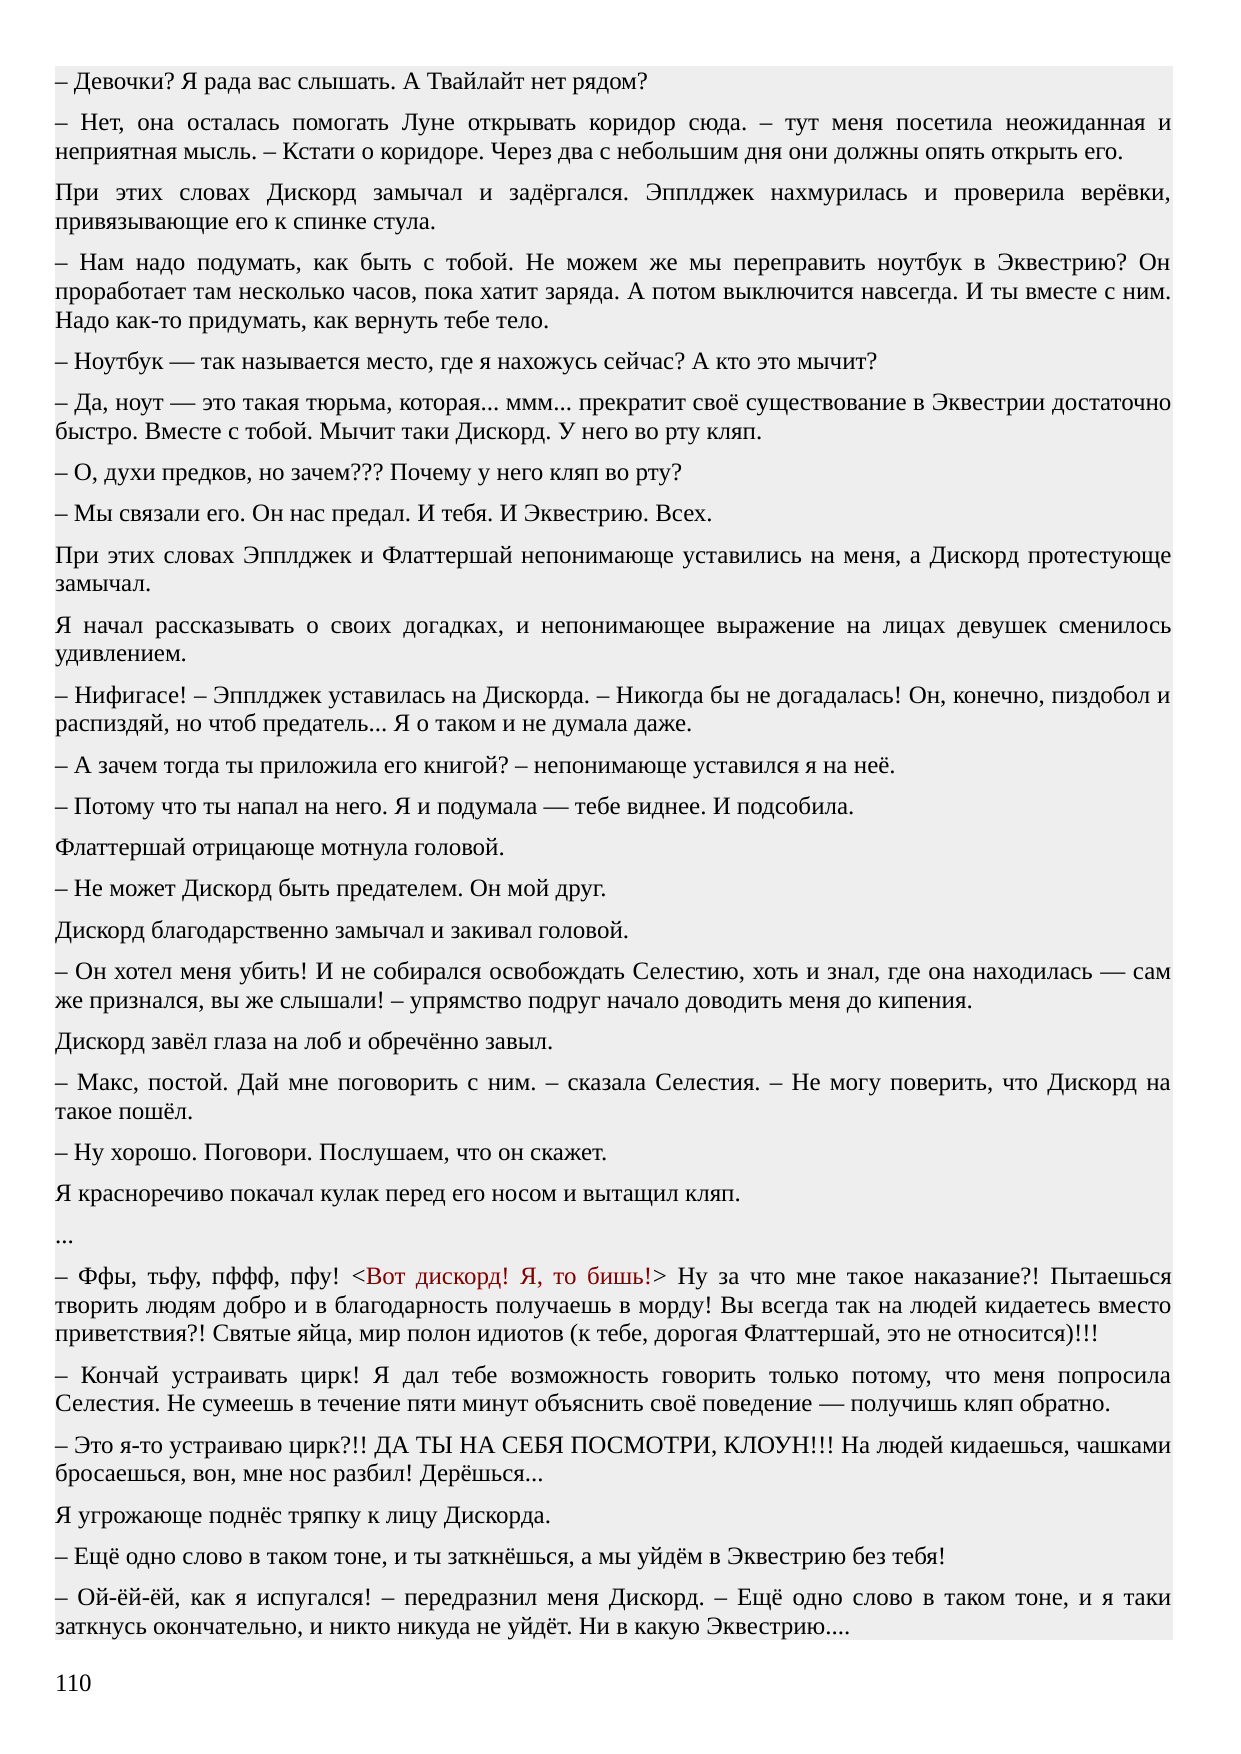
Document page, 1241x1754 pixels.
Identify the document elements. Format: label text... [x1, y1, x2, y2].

text ... [55, 1220, 1173, 1248]
text – Нам надо подумать, как быть с тобой. Не можем же мы переправить ноутбук в Эквестрию? Он проработает там несколько часов, пока хатит заряда. А потом выключится навсегда. И ты вместе с ним. Надо как-то придумать, как вернуть тебе тело. [55, 247, 1173, 333]
text – Ой-ёй-ёй, как я испугался! – передразнил меня Дискорд. – Ещё одно слово в таком тоне, и я таки заткнусь окончательно, и никто никуда не уйдёт. Ни в какую Эквестрию.... [55, 1582, 1173, 1640]
text Я начал рассказывать о своих догадках, и непонимающее выражение на лицах девушек сменилось удивлением. [55, 610, 1173, 667]
text – Не может Дискорд быть предателем. Он мой друг. [55, 873, 1173, 902]
text – Ффы, тьфу, пффф, пфу! <Вот дискорд! Я, то бишь!> Ну за что мне такое наказание?! Пытаешься творить людям добро и в благодарность получаешь в морду! Вы всегда так на людей кидаетесь вместо приветствия?! Святые яйца, мир полон идиотов (к тебе, дорогая Флаттершай, это не относится)!!! [55, 1261, 1173, 1347]
text – Ну хорошо. Поговори. Послушаем, что он скажет. [55, 1137, 1173, 1166]
text – Макс, постой. Дай мне поговорить с ним. – сказала Селестия. – Не могу поверить, что Дискорд на такое пошёл. [55, 1067, 1173, 1125]
text Я красноречиво покачал кулак перед его носом и вытащил кляп. [55, 1178, 1173, 1207]
text – О, духи предков, но зачем??? Почему у него кляп во рту? [55, 457, 1173, 486]
text – Он хотел меня убить! И не собирался освобождать Селестию, хоть и знал, где она находилась — сам же признался, вы же слышали! – упрямство подруг начало доводить меня до кипения. [55, 956, 1173, 1013]
text – Девочки? Я рада вас слышать. А Твайлайт нет рядом? [55, 66, 1173, 95]
text Флаттершай отрицающе мотнула головой. [55, 832, 1173, 861]
text – Ещё одно слово в таком тоне, и ты заткнёшься, а мы уйдём в Эквестрию без тебя! [55, 1541, 1173, 1570]
text При этих словах Дискорд замычал и задёргался. Эпплджек нахмурилась и проверила верёвки, привязывающие его к спинке стула. [55, 177, 1173, 235]
text – Нет, она осталась помогать Луне открывать коридор сюда. – тут меня посетила неожиданная и неприятная мысль. – Кстати о коридоре. Через два с небольшим дня они должны опять открыть его. [55, 107, 1173, 165]
text – Потому что ты напал на него. Я и подумала — тебе виднее. И подсобила. [55, 791, 1173, 820]
text Дискорд благодарственно замычал и закивал головой. [55, 915, 1173, 943]
text – Нифигасе! – Эпплджек уставилась на Дискорда. – Никогда бы не догадалась! Он, конечно, пиздобол и распиздяй, но чтоб предатель... Я о таком и не думала даже. [55, 680, 1173, 737]
text – Да, ноут — это такая тюрьма, которая... ммм... прекратит своё существование в Эквестрии достаточно быстро. Вместе с тобой. Мычит таки Дискорд. У него во рту кляп. [55, 387, 1173, 445]
text – Ноутбук — так называется место, где я нахожусь сейчас? А кто это мычит? [55, 346, 1173, 375]
text При этих словах Эпплджек и Флаттершай непонимающе уставились на меня, а Дискорд протестующе замычал. [55, 540, 1173, 597]
text Я угрожающе поднёс тряпку к лицу Дискорда. [55, 1500, 1173, 1528]
text – Это я-то устраиваю цирк?!! ДА ТЫ НА СЕБЯ ПОСМОТРИ, КЛОУН!!! На людей кидаешься, чашками бросаешься, вон, мне нос разбил! Дерёшься... [55, 1430, 1173, 1487]
text Дискорд завёл глаза на лоб и обречённо завыл. [55, 1026, 1173, 1055]
text – Кончай устраивать цирк! Я дал тебе возможность говорить только потому, что меня попросила Селестия. Не сумеешь в течение пяти минут объяснить своё поведение — получишь кляп обратно. [55, 1360, 1173, 1417]
text – А зачем тогда ты приложила его книгой? – непонимающе уставился я на неё. [55, 750, 1173, 778]
text – Мы связали его. Он нас предал. И тебя. И Эквестрию. Всех. [55, 498, 1173, 527]
